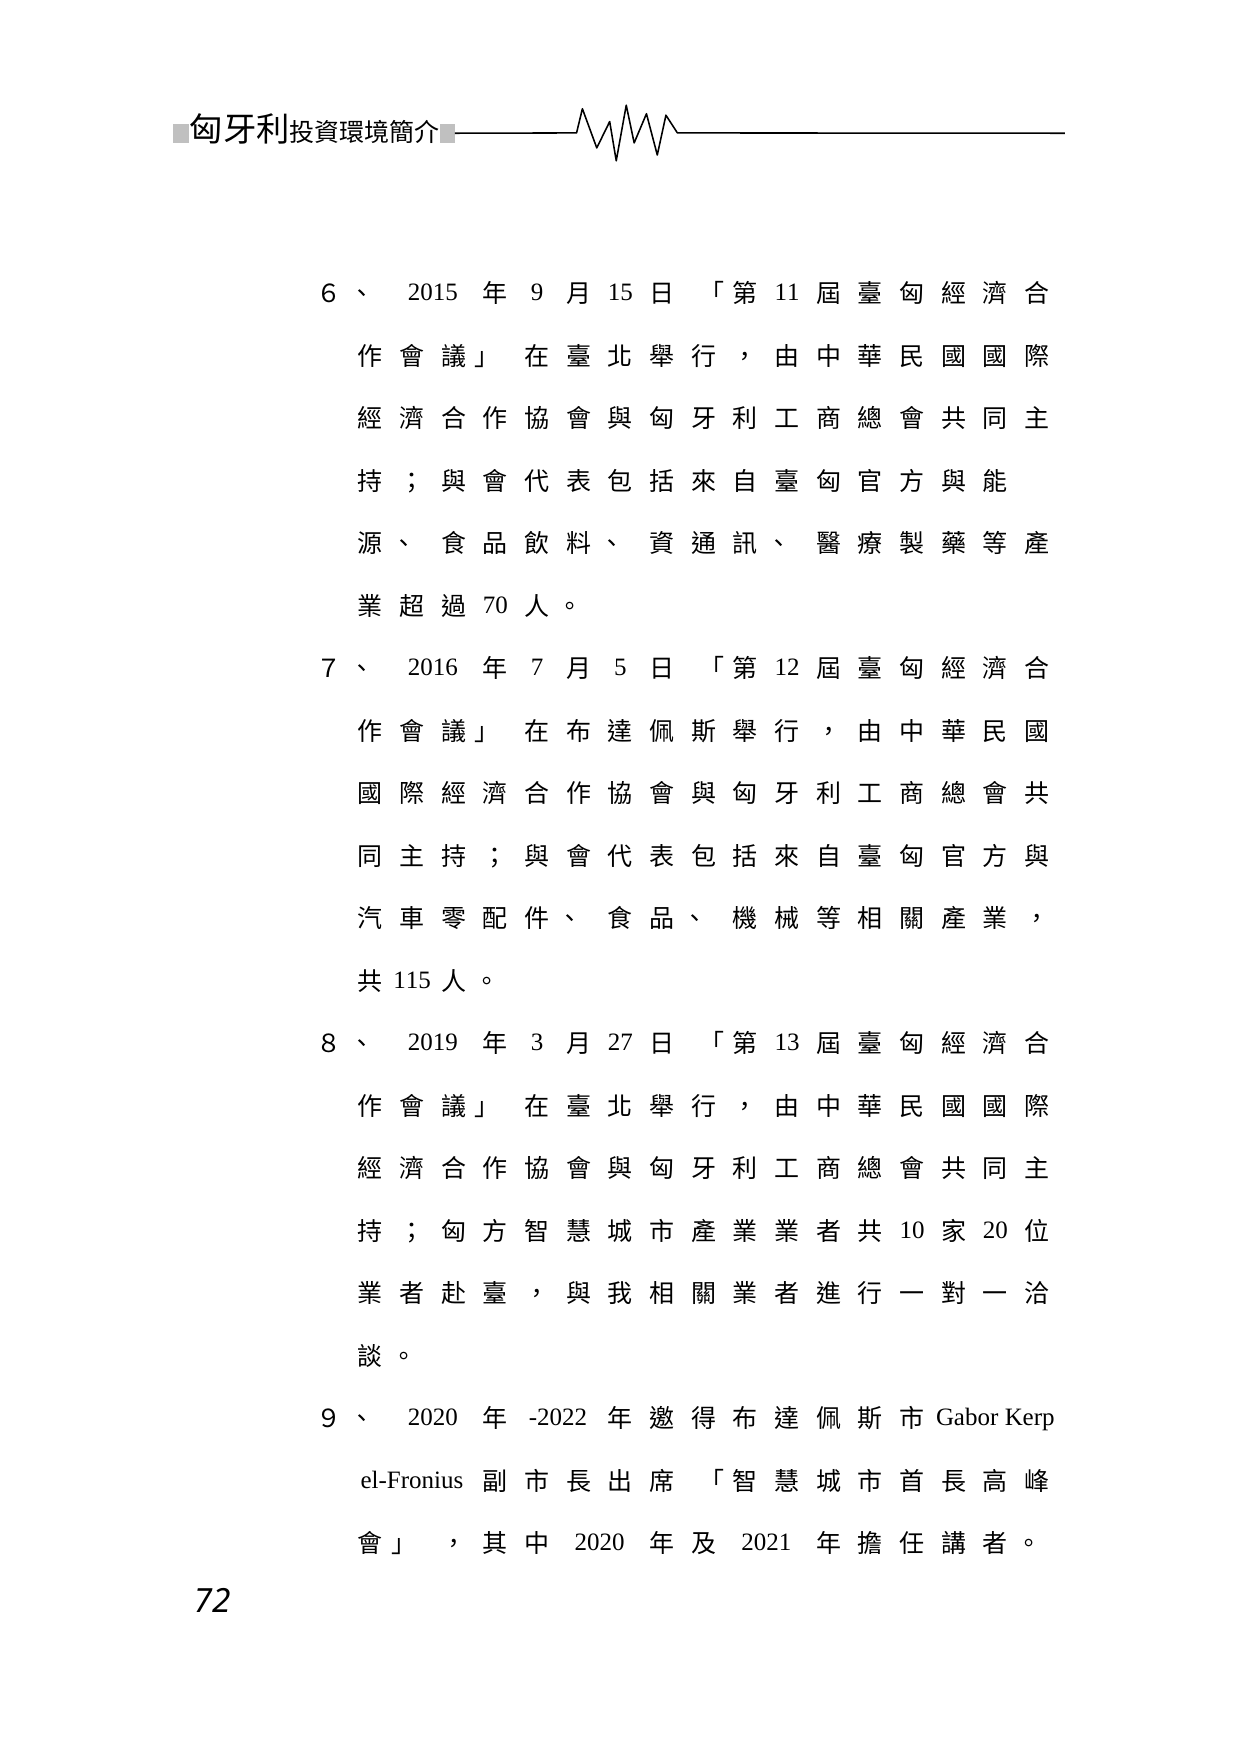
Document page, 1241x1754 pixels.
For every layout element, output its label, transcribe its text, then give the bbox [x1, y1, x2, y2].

text ７、2016年7月5日「第12屆臺匈經濟合作會議」在布達佩斯舉行，由中華民國國際經濟合作協會與匈牙利工商總會共同主持；與會代表包括來自臺匈官方與汽車零配件、食品、機械等相關產業，共115人。 [281, 625, 1058, 1000]
text ６、2015年9月15日「第11屆臺匈經濟合作會議」在臺北舉行，由中華民國國際經濟合作協會與匈牙利工商總會共同主持；與會代表包括來自臺匈官方與能源、食品飲料、資通訊、醫療製藥等產業超過70人。 [281, 250, 1058, 625]
text ８、2019年3月27日「第13屆臺匈經濟合作會議」在臺北舉行，由中華民國國際經濟合作協會與匈牙利工商總會共同主持；匈方智慧城市產業業者共10家20位業者赴臺，與我相關業者進行一對一洽談。 [281, 1000, 1058, 1375]
text ９、2020年-2022年邀得布達佩斯市Gabor Kerpel-Fronius副市長出席「智慧城市首長高峰會」，其中2020年及2021年擔任講者。 [281, 1375, 1058, 1563]
